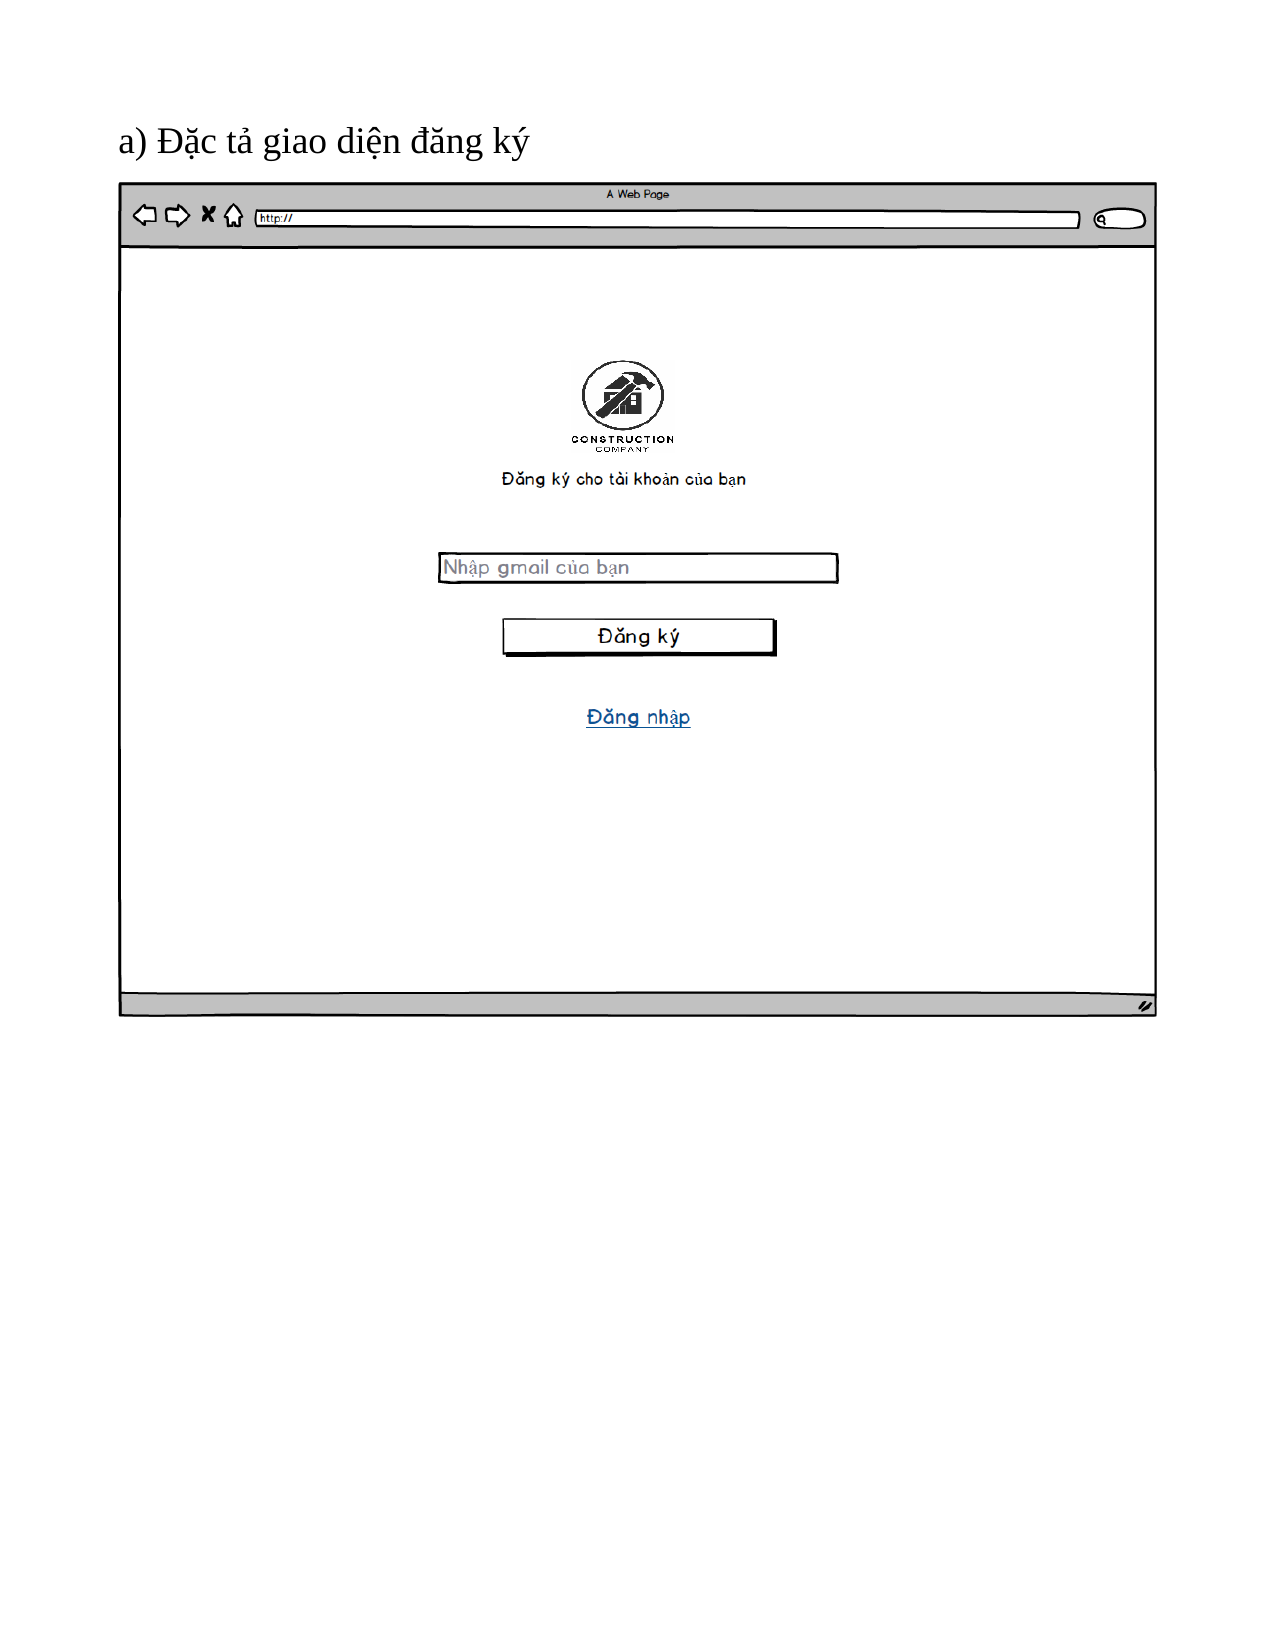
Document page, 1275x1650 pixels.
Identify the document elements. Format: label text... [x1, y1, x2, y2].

text a) Đặc tả giao diện đăng ký [118, 118, 1157, 161]
